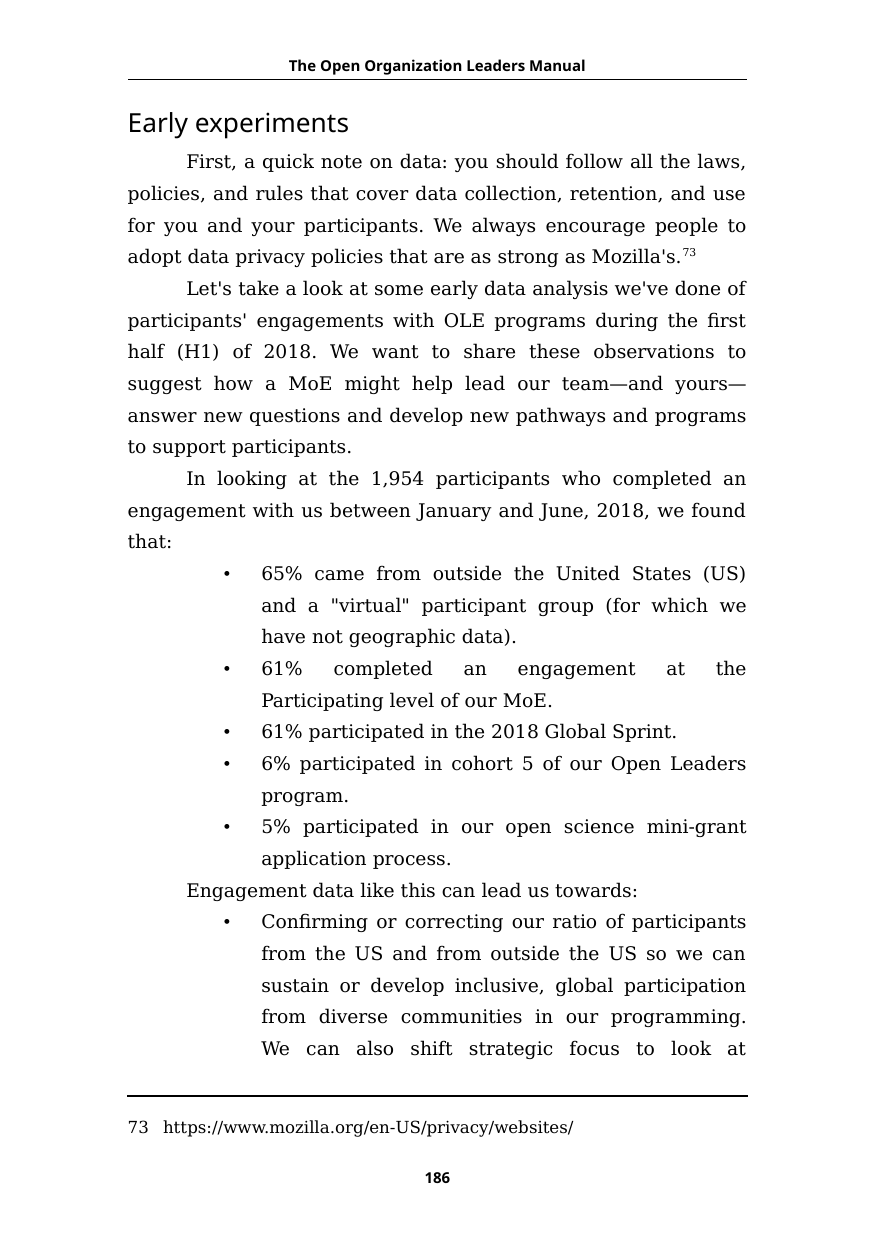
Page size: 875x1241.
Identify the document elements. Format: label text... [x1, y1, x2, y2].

list 6% participated in cohort 5 of our Open Leaders program. [223, 753, 747, 807]
list Confirming or correcting our ratio of participants from the US and from outside the US so we can sustain or develop inclusive, global participation from diverse communities in our programming. We can also shift strategic focus to look at [223, 912, 747, 1060]
text https://www.mozilla.org/en-US/privacy/websites/ [127, 1118, 747, 1138]
list 65% came from outside the United States (US) and a "virtual" participant group (for which we have not geographic data). [223, 563, 747, 648]
subtitle Early experiments [127, 109, 747, 139]
list 5% participated in our open science mini-grant application process. [223, 817, 747, 870]
list 61% completed an engagement at the Participating level of our MoE. [223, 658, 747, 712]
text First, a quick note on data: you should follow all the laws, policies, and rules that cover data collection, retention, and use for you and your participants. We always encourage people to adopt data privacy policies that are as strong as Mozilla's. [127, 152, 747, 268]
text Let's take a look at some early data analysis we've done of participants' engagements with OLE programs during the first half (H1) of 2018. We want to share these observations to suggest how a MoE might help lead our team—and yours—answer new questions and develop new pathways and programs to support participants. [127, 278, 747, 458]
list 61% participated in the 2018 Global Sprint. [223, 722, 747, 743]
text Engagement data like this can lead us towards: [127, 880, 747, 902]
text In looking at the 1,954 participants who completed an engagement with us between January and June, 2018, we found that: [127, 468, 747, 553]
